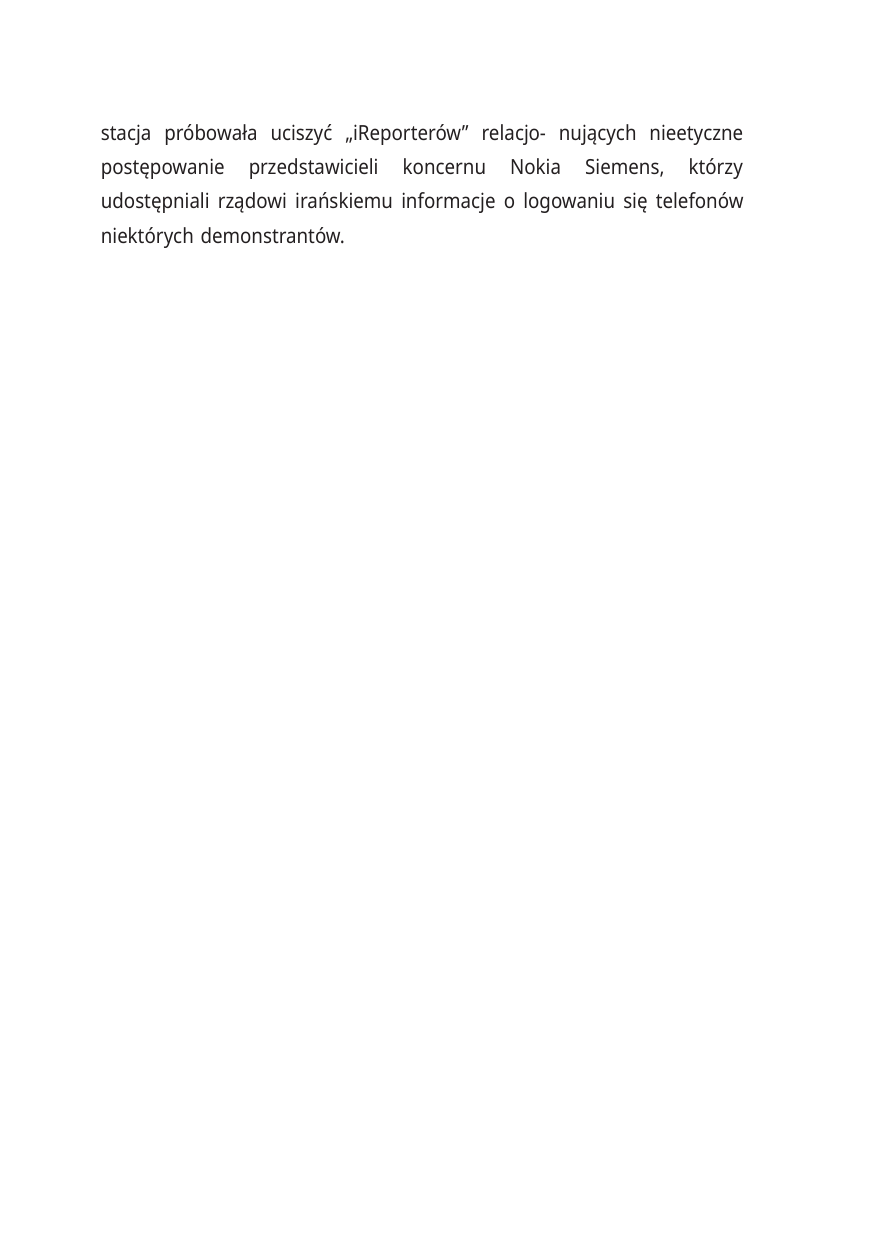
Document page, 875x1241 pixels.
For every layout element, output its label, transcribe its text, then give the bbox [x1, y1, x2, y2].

text stacja próbowała uciszyć „iReporterów” relacjo- nujących nieetyczne postępowanie przedstawicieli koncernu Nokia Siemens, którzy udostępniali rządowi irańskiemu informacje o logowaniu się telefonów niektórych demonstrantów. [101, 118, 743, 249]
